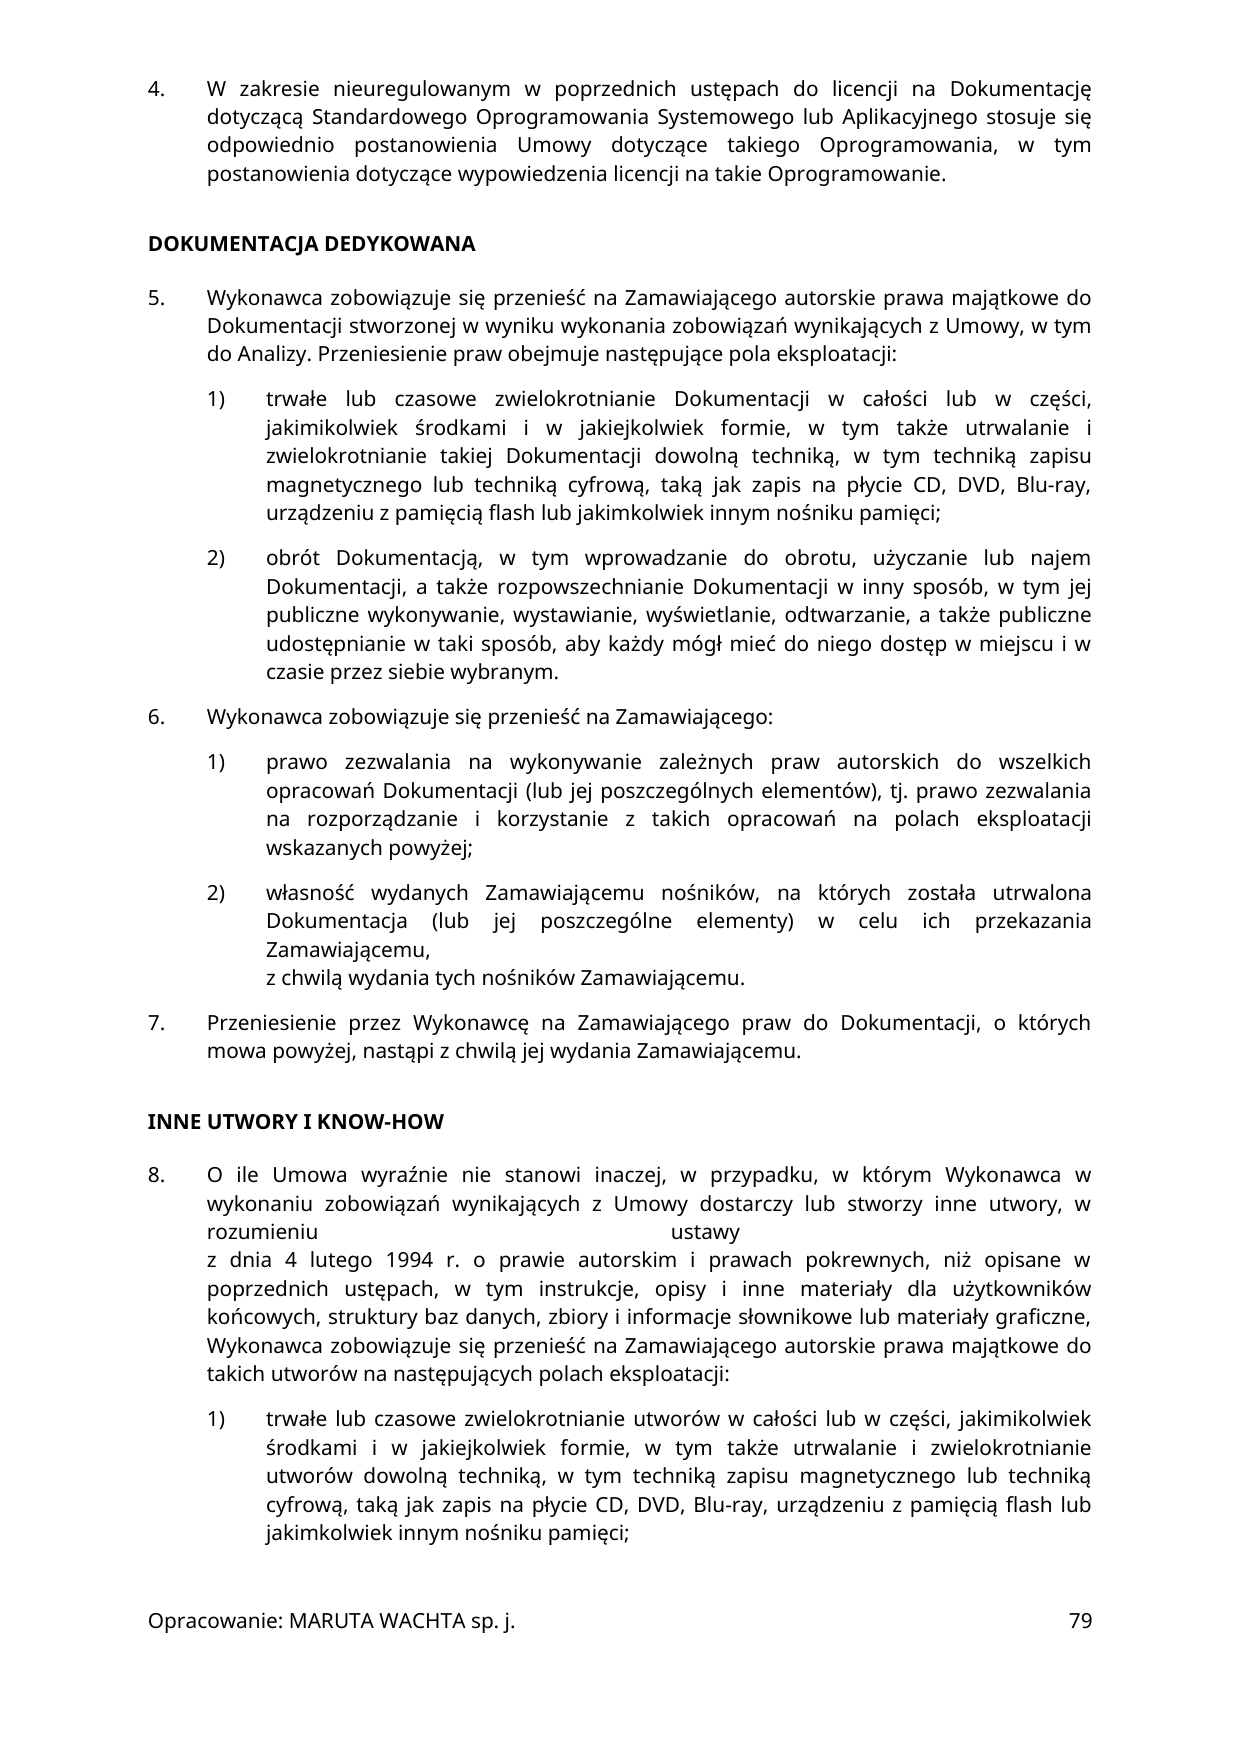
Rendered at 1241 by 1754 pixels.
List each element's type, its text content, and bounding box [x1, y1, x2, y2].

list Wykonawca zobowiązuje się przenieść na Zamawiającego: [148, 702, 1093, 731]
list Wykonawca zobowiązuje się przenieść na Zamawiającego autorskie prawa majątkowe do Dokumentacji stworzonej w wyniku wykonania zobowiązań wynikających z Umowy, w tym do Analizy. Przeniesienie praw obejmuje następujące pola eksploatacji: [148, 283, 1093, 368]
list obrót Dokumentacją, w tym wprowadzanie do obrotu, użyczanie lub najem Dokumentacji, a także rozpowszechnianie Dokumentacji w inny sposób, w tym jej publiczne wykonywanie, wystawianie, wyświetlanie, odtwarzanie, a także publiczne udostępnianie w taki sposób, aby każdy mógł mieć do niego dostęp w miejscu i w czasie przez siebie wybranym. [207, 543, 1093, 686]
list Przeniesienie przez Wykonawcę na Zamawiającego praw do Dokumentacji, o których mowa powyżej, nastąpi z chwilą jej wydania Zamawiającemu. [148, 1008, 1093, 1065]
text INNE UTWORY I KNOW-HOW [148, 1107, 1093, 1135]
list własność wydanych Zamawiającemu nośników, na których została utrwalona Dokumentacja (lub jej poszczególne elementy) w celu ich przekazania Zamawiającemu, z chwilą wydania tych nośników Zamawiającemu. [207, 878, 1093, 992]
list trwałe lub czasowe zwielokrotnianie Dokumentacji w całości lub w części, jakimikolwiek środkami i w jakiejkolwiek formie, w tym także utrwalanie i zwielokrotnianie takiej Dokumentacji dowolną techniką, w tym techniką zapisu magnetycznego lub techniką cyfrową, taką jak zapis na płycie CD, DVD, Blu-ray, urządzeniu z pamięcią flash lub jakimkolwiek innym nośniku pamięci; [207, 384, 1093, 527]
list prawo zezwalania na wykonywanie zależnych praw autorskich do wszelkich opracowań Dokumentacji (lub jej poszczególnych elementów), tj. prawo zezwalania na rozporządzanie i korzystanie z takich opracowań na polach eksploatacji wskazanych powyżej; [207, 747, 1093, 861]
text DOKUMENTACJA DEDYKOWANA [148, 229, 1093, 258]
list O ile Umowa wyraźnie nie stanowi inaczej, w przypadku, w którym Wykonawca w wykonaniu zobowiązań wynikających z Umowy dostarczy lub stworzy inne utwory, w rozumieniu ustawy z dnia 4 lutego 1994 r. o prawie autorskim i prawach pokrewnych, niż opisane w poprzednich ustępach, w tym instrukcje, opisy i inne materiały dla użytkowników końcowych, struktury baz danych, zbiory i informacje słownikowe lub materiały graficzne, Wykonawca zobowiązuje się przenieść na Zamawiającego autorskie prawa majątkowe do takich utworów na następujących polach eksploatacji: [148, 1160, 1093, 1388]
list trwałe lub czasowe zwielokrotnianie utworów w całości lub w części, jakimikolwiek środkami i w jakiejkolwiek formie, w tym także utrwalanie i zwielokrotnianie utworów dowolną techniką, w tym techniką zapisu magnetycznego lub techniką cyfrową, taką jak zapis na płycie CD, DVD, Blu-ray, urządzeniu z pamięcią flash lub jakimkolwiek innym nośniku pamięci; [207, 1404, 1093, 1547]
list W zakresie nieuregulowanym w poprzednich ustępach do licencji na Dokumentację dotyczącą Standardowego Oprogramowania Systemowego lub Aplikacyjnego stosuje się odpowiednio postanowienia Umowy dotyczące takiego Oprogramowania, w tym postanowienia dotyczące wypowiedzenia licencji na takie Oprogramowanie. [148, 74, 1093, 187]
